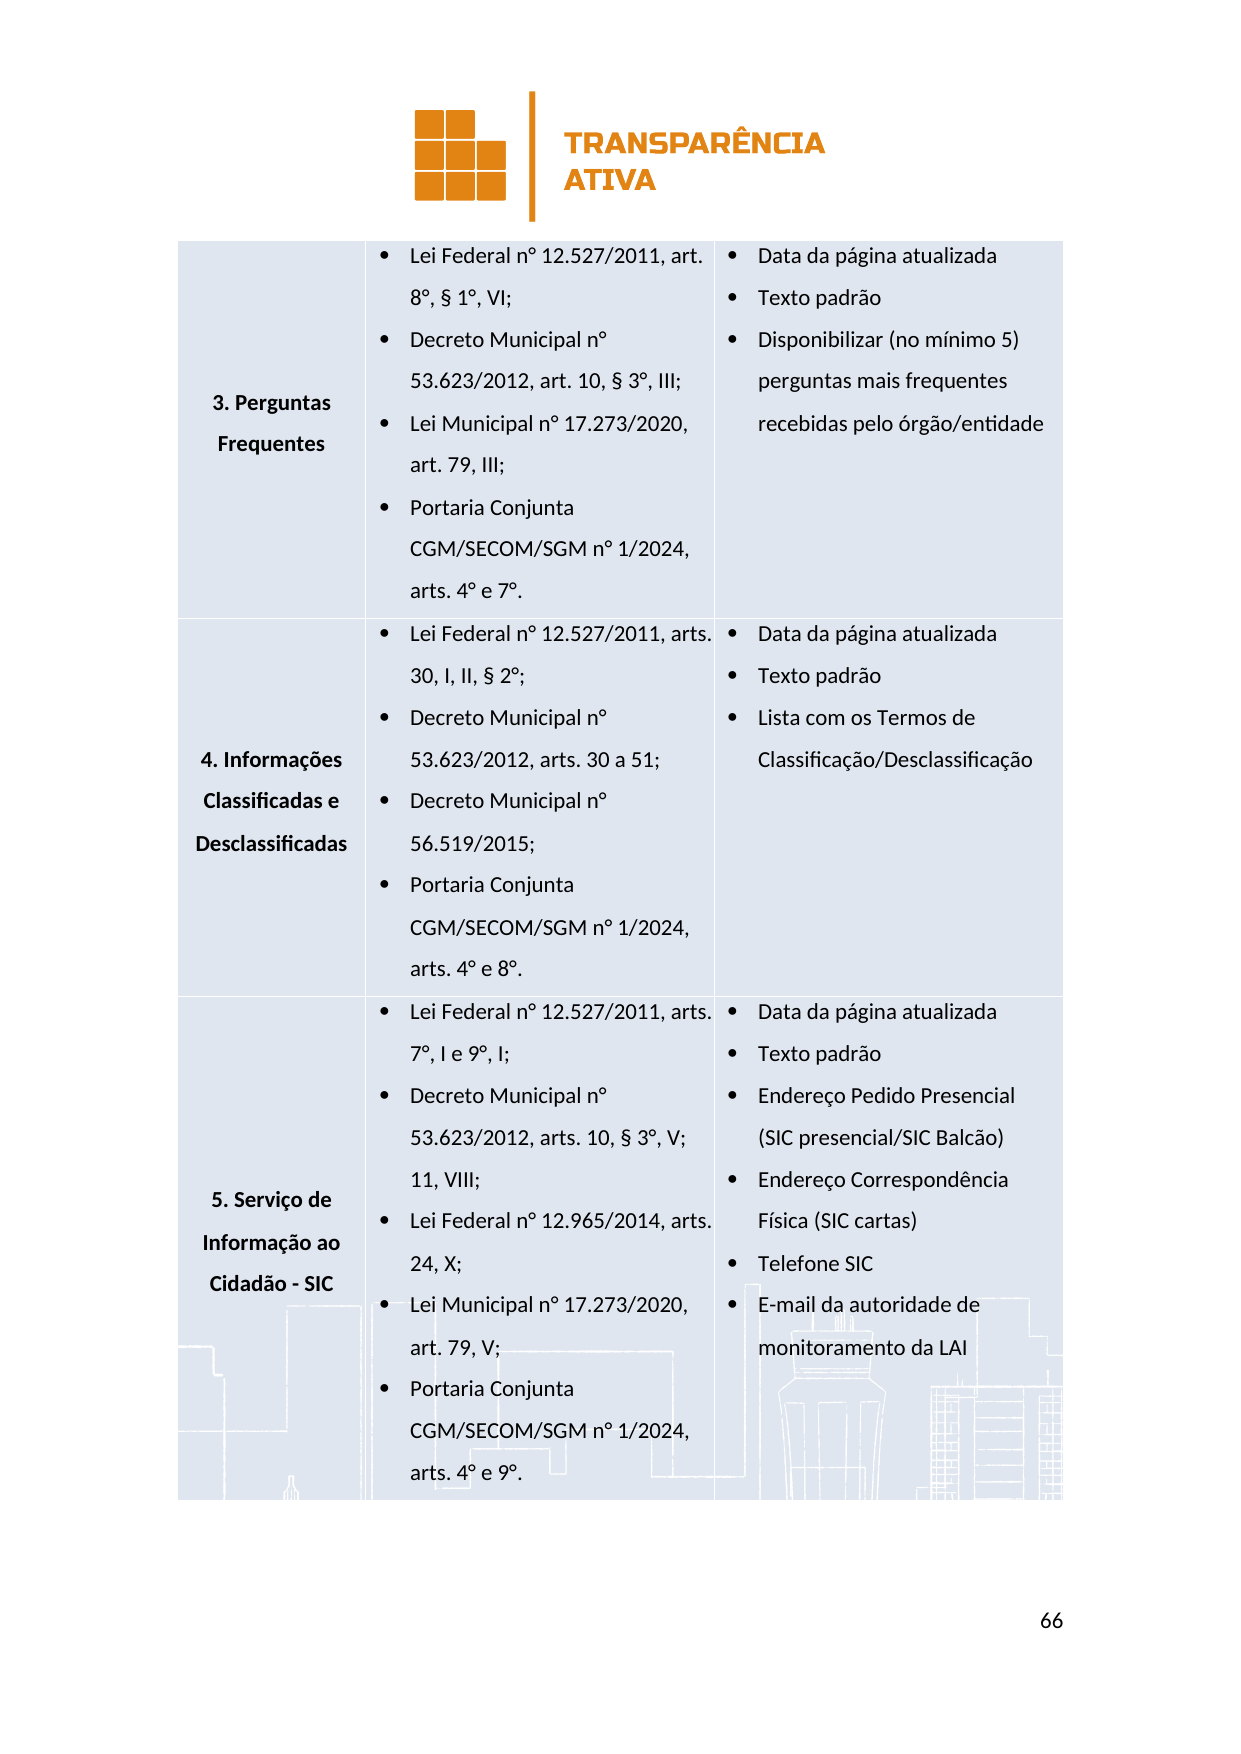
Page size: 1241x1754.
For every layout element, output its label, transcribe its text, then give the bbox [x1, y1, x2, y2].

table_cell Data da página atualizada Texto padrão Lista com os Termos de Classificação/Desclassificação [715, 619, 1063, 996]
table_cell Lei Federal n° 12.527/2011, arts. 30, I, II, § 2°; Decreto Municipal n° 53.623/2012, arts. 30 a 51; Decreto Municipal n° 56.519/2015; Portaria Conjunta CGM/SECOM/SGM n° 1/2024, arts. 4° e 8°. [366, 619, 714, 996]
table_cell Lei Federal n° 12.527/2011, art. 8°, § 1°, VI; Decreto Municipal n° 53.623/2012, art. 10, § 3°, III; Lei Municipal n° 17.273/2020, art. 79, III; Portaria Conjunta CGM/SECOM/SGM n° 1/2024, arts. 4° e 7°. [366, 241, 714, 618]
table_cell 3. Perguntas Frequentes [178, 241, 365, 618]
table_cell 5. Serviço de Informação ao Cidadão - SIC [178, 997, 365, 1500]
table_cell 4. Informações Classificadas e Desclassificadas [178, 619, 365, 996]
table_cell Data da página atualizada Texto padrão Endereço Pedido Presencial (SIC presencial/SIC Balcão) Endereço Correspondência Física (SIC cartas) Telefone SIC E-mail da autoridade de monitoramento da LAI [715, 997, 1063, 1500]
table_cell Data da página atualizada Texto padrão Disponibilizar (no mínimo 5) perguntas mais frequentes recebidas pelo órgão/entidade [715, 241, 1063, 618]
table_cell Lei Federal n° 12.527/2011, arts. 7°, I e 9°, I; Decreto Municipal n° 53.623/2012, arts. 10, § 3°, V; 11, VIII; Lei Federal n° 12.965/2014, arts. 24, X; Lei Municipal n° 17.273/2020, art. 79, V; Portaria Conjunta CGM/SECOM/SGM n° 1/2024, arts. 4° e 9°. [366, 997, 714, 1500]
